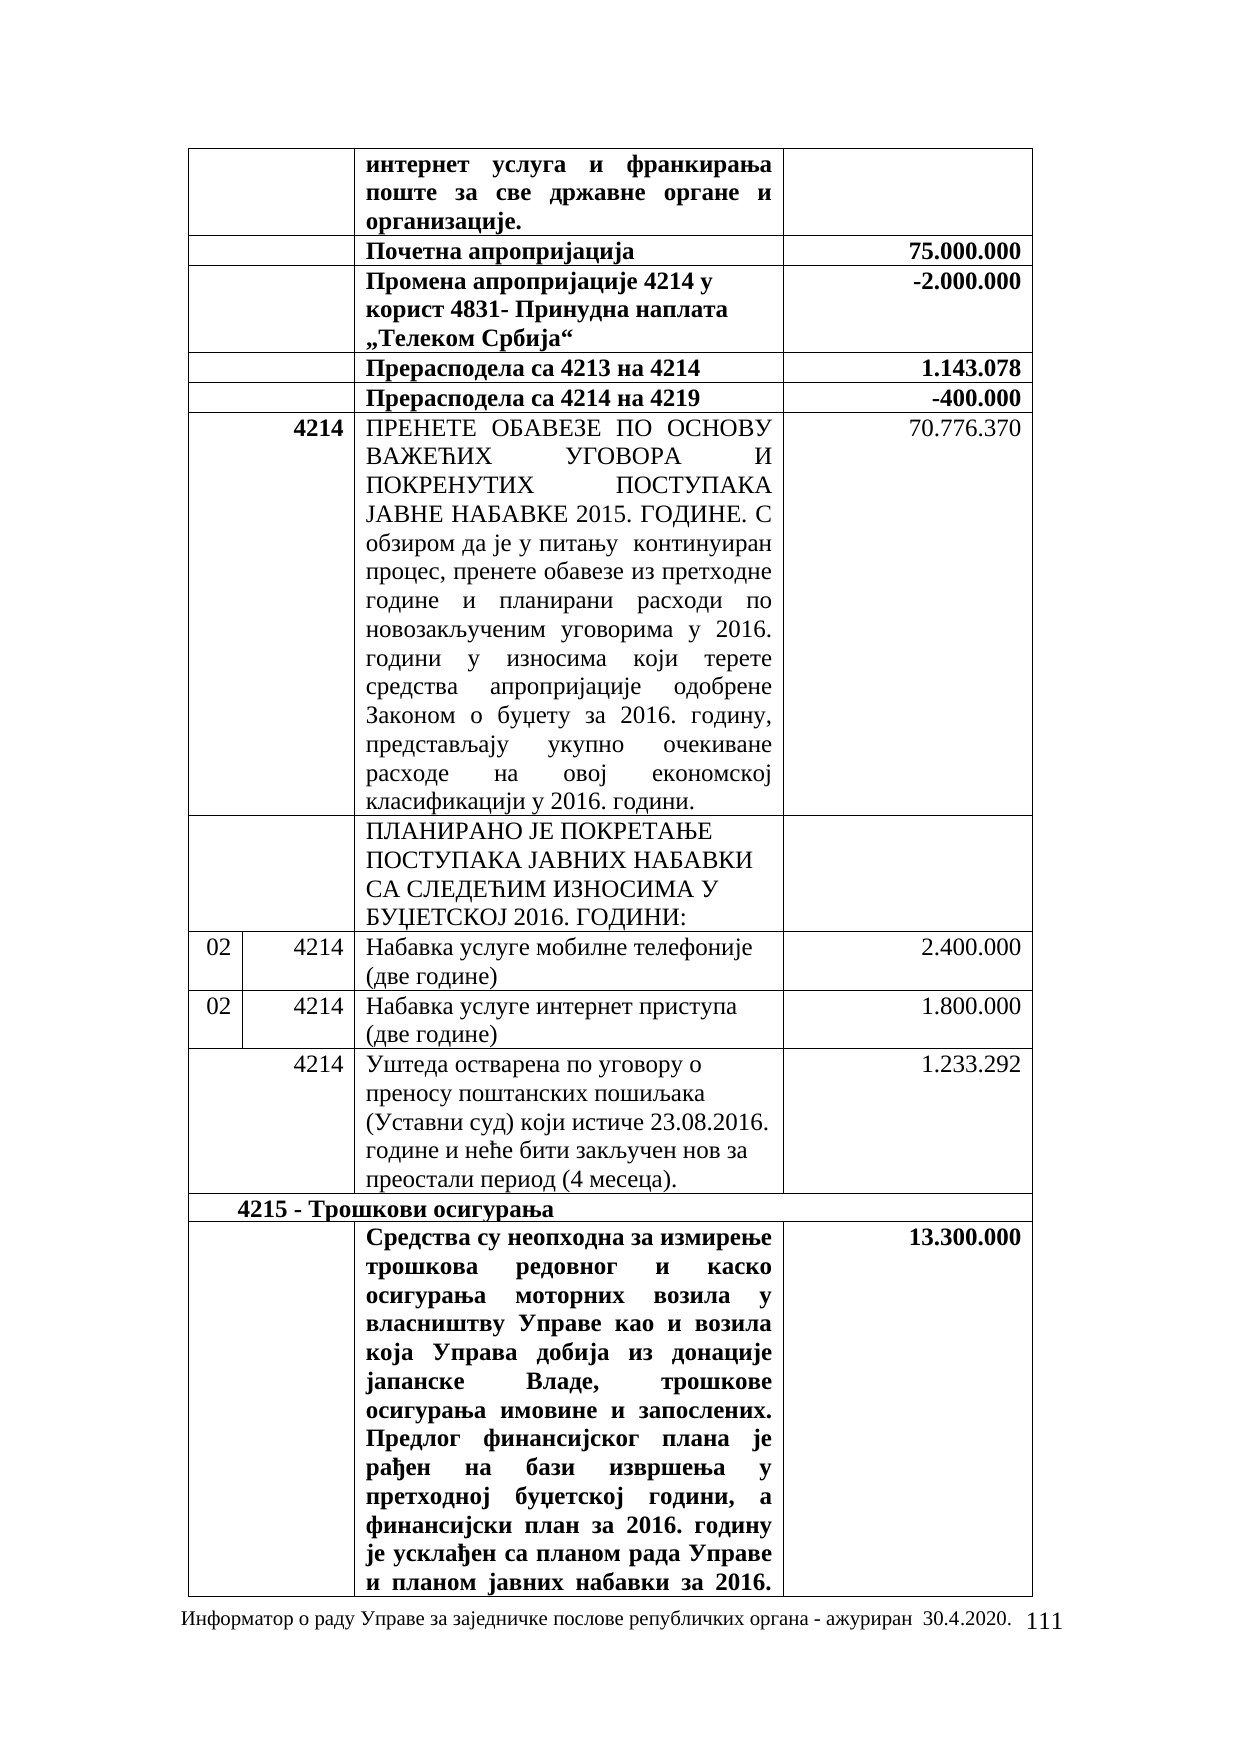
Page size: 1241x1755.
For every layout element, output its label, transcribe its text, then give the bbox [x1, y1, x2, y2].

table_cell 75.000.000 [784, 236, 1032, 265]
table_cell [784, 816, 1032, 931]
table_cell Набавка услуге интернет приступа (две године) [355, 991, 783, 1048]
table_cell 02 [189, 932, 242, 990]
table_cell [1033, 352, 1074, 382]
table_cell [784, 149, 1032, 235]
table_cell 4214 [189, 1049, 354, 1193]
table_cell 02 [189, 991, 242, 1048]
table_cell [189, 236, 354, 265]
table_cell 4214 [189, 413, 354, 815]
table_cell -2.000.000 [784, 266, 1032, 352]
table_cell [1033, 1048, 1074, 1193]
table_cell Почетна апропријација [355, 236, 783, 265]
table_cell интернет услуга и франкирања поште за све државне органе и организације. [355, 149, 783, 235]
table_cell [1033, 265, 1074, 352]
table_cell 1.800.000 [784, 991, 1032, 1048]
table_cell Промена апропријације 4214 у корист 4831- Принудна наплата „Телеком Србија“ [355, 266, 783, 352]
table_cell 1.233.292 [784, 1049, 1032, 1193]
table_cell -400.000 [784, 383, 1032, 412]
table_cell [189, 1222, 354, 1596]
table_cell 2.400.000 [784, 932, 1032, 990]
table_cell [1033, 990, 1074, 1048]
table_cell 4214 [243, 932, 354, 990]
table_cell [1033, 931, 1074, 990]
table_cell 4214 [243, 991, 354, 1048]
table_cell Уштеда остварена по уговору о преносу поштанских пошиљака (Уставни суд) који истиче 23.08.2016. године и неће бити закључен нов за преостали период (4 месеца). [355, 1049, 783, 1193]
table_cell [1033, 1221, 1074, 1596]
table_cell [1033, 235, 1074, 265]
table_cell [189, 383, 354, 412]
table_cell 1.143.078 [784, 353, 1032, 382]
table_cell 13.300.000 [784, 1222, 1032, 1596]
table_cell Прерасподела са 4214 на 4219 [355, 383, 783, 412]
table_cell 70.776.370 [784, 413, 1032, 815]
table_cell [1033, 815, 1074, 931]
table_cell 4215 - Трошкови осигурања [189, 1194, 1032, 1221]
table_cell ПРЕНЕТЕ ОБАВЕЗЕ ПО ОСНОВУ ВАЖЕЋИХ УГОВОРА И ПОКРЕНУТИХ ПОСТУПАКА ЈАВНЕ НАБАВКЕ 2015. ГОДИНЕ. С обзиром да је у питању континуиран процес, пренете обавезе из претходне године и планирани расходи по новозакљученим уговорима у 2016. години у износима који терете средства апропријације одобрене Законом о буџету за 2016. годину, представљају укупно очекиване расходе на овој економској класификацији у 2016. години. [355, 413, 783, 815]
table_cell Прерасподела са 4213 на 4214 [355, 353, 783, 382]
table_cell Набавка услуге мобилне телефоније (две године) [355, 932, 783, 990]
table_cell ПЛАНИРАНО ЈЕ ПОКРЕТАЊЕ ПОСТУПАКА ЈАВНИХ НАБАВКИ СА СЛЕДЕЋИМ ИЗНОСИМА У БУЏЕТСКОЈ 2016. ГОДИНИ: [355, 816, 783, 931]
table_cell [1033, 412, 1074, 815]
table_cell [1033, 1193, 1074, 1221]
table_cell Средства су неопходна за измирење трошкова редовног и каско осигурања моторних возила у власништву Управе као и возила која Управа добија из донације јапанске Владе, трошкове осигурања имовине и запослених. Предлог финансијског плана је рађен на бази извршења у претходној буџетској години, а финансијски план за 2016. годину је усклађен са планом рада Управе и планом јавних набавки за 2016. [355, 1222, 783, 1596]
table_cell [189, 149, 354, 235]
table_cell [189, 816, 354, 931]
table_cell [1033, 382, 1074, 412]
table_cell [189, 353, 354, 382]
table_cell [189, 266, 354, 352]
table_cell [1033, 148, 1074, 235]
